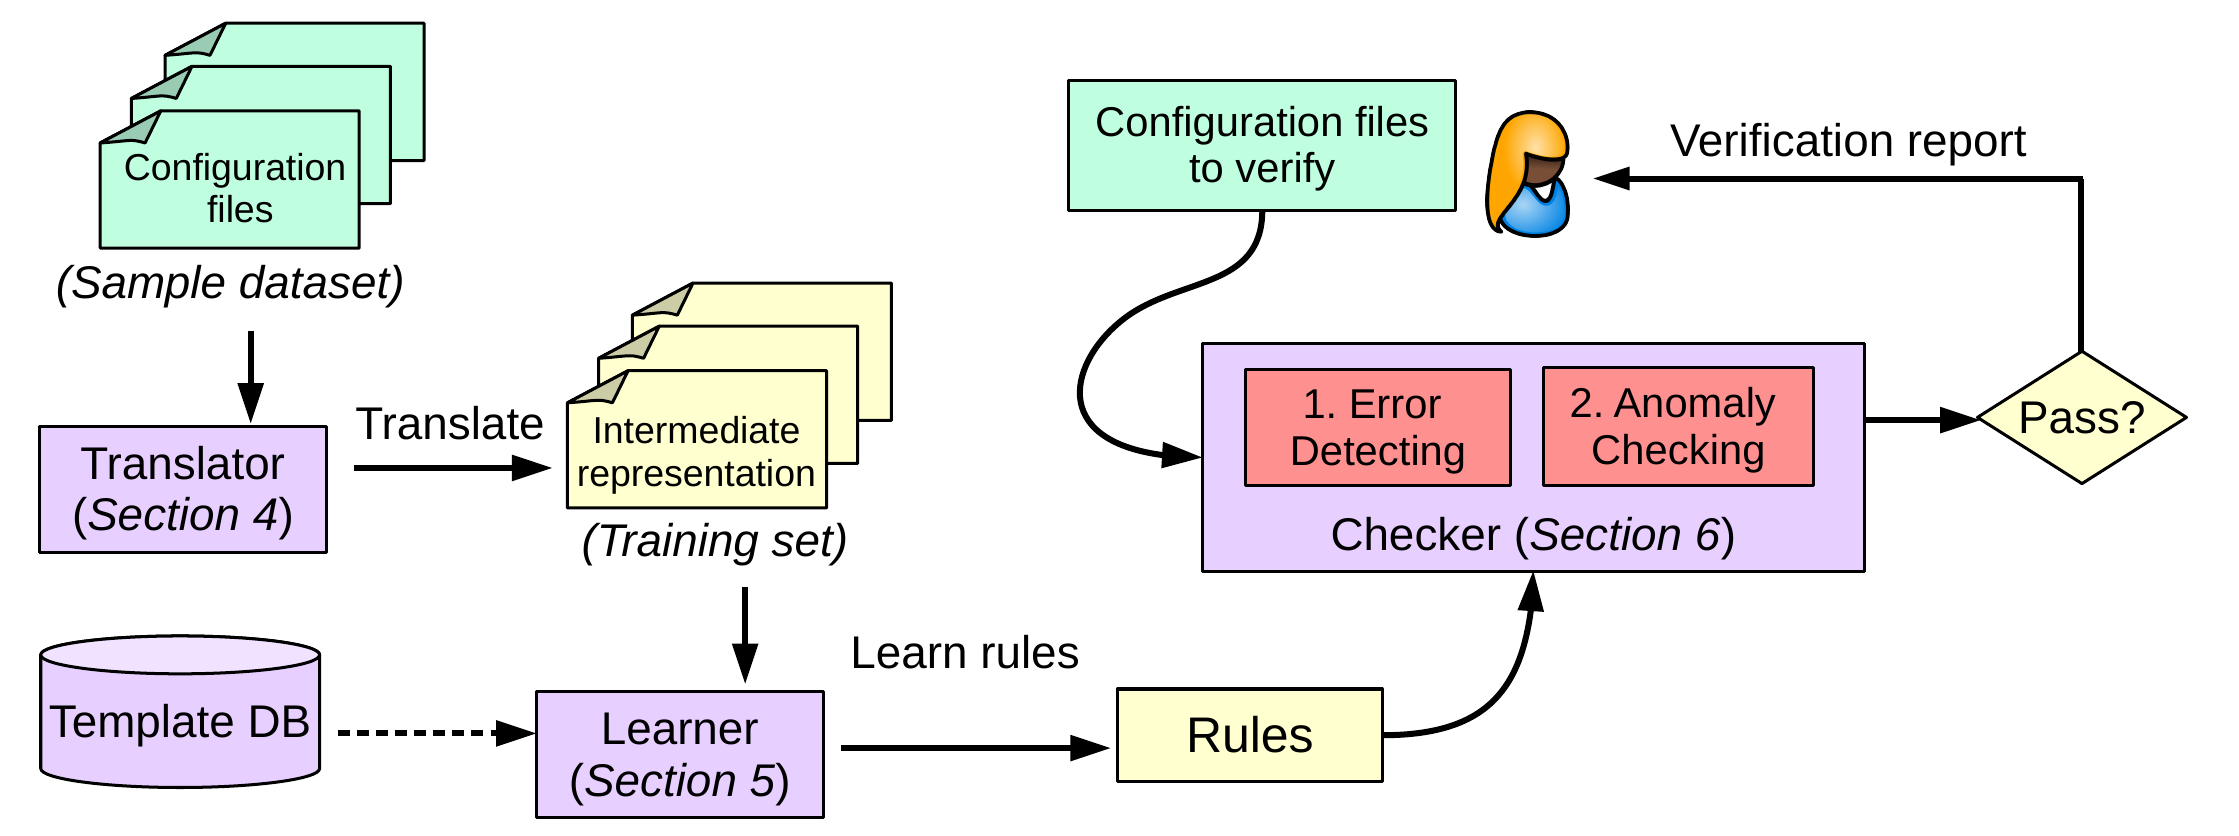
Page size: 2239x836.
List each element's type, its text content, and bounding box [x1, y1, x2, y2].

text_box Template DB [40, 656, 320, 788]
text_box Intermediate representation [546, 402, 847, 502]
text_box [100, 238, 360, 249]
text_box [591, 283, 892, 464]
text_box [109, 23, 425, 161]
text_box (Training set) [566, 507, 977, 574]
text_box 2. Anomaly Checking [1543, 367, 1814, 486]
text_box Learner (Section 5) [536, 691, 824, 818]
text_box Rules [1117, 688, 1383, 782]
text_box Translator (Section 4) [39, 426, 327, 553]
text_box Verification report [1655, 107, 2084, 175]
text_box Translate [340, 390, 691, 457]
text_box 1. Error Detecting [1245, 369, 1511, 486]
text_box (Sample dataset) [41, 250, 451, 317]
text_box [567, 502, 827, 507]
text_box Configuration files to verify [1068, 80, 1456, 211]
text_box Configuration files [90, 138, 391, 238]
picture [1485, 110, 1570, 238]
text_box Pass? [1977, 351, 2187, 484]
text_box Checker (Section 6) [1202, 343, 1865, 572]
text_box Learn rules [835, 619, 1186, 686]
